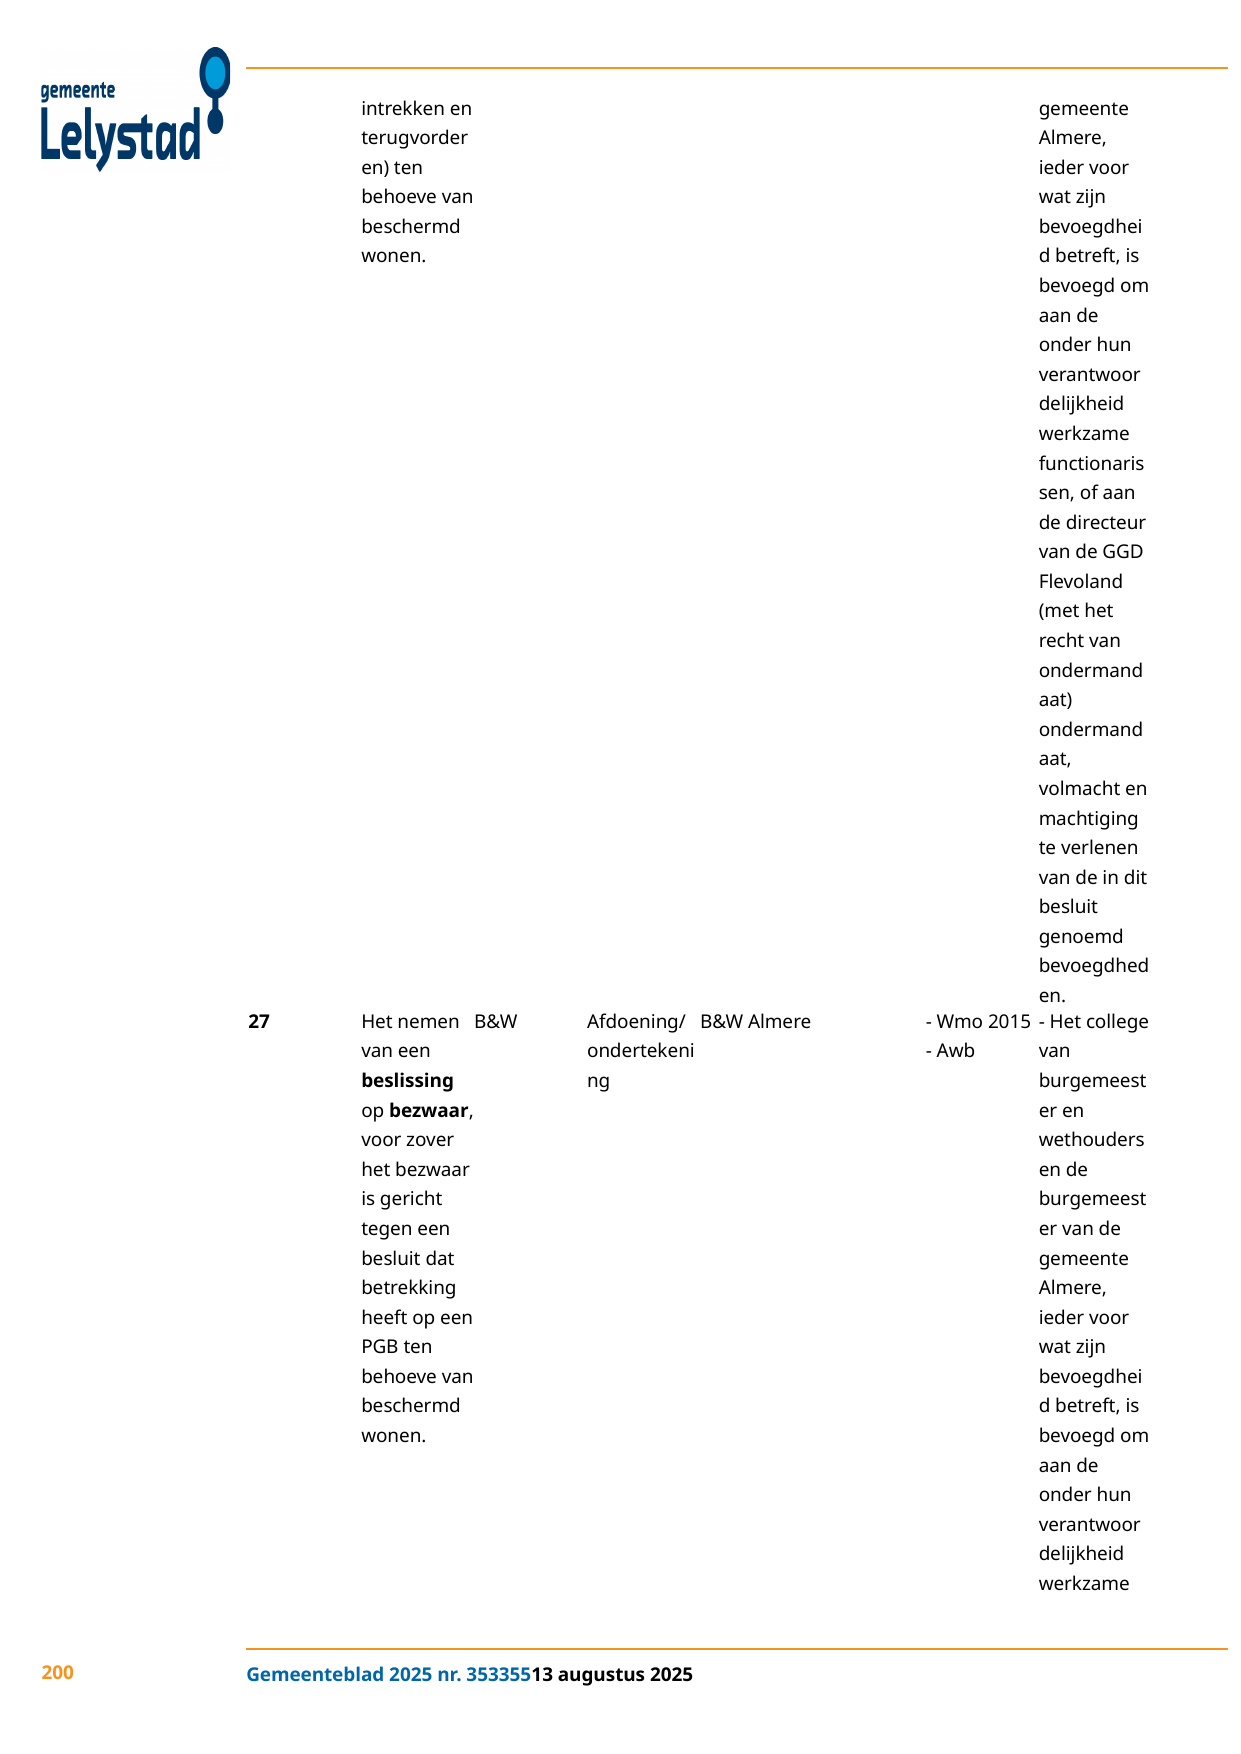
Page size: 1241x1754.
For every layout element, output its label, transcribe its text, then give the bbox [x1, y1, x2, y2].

table_cell [813, 1008, 926, 1596]
table_cell gemeente Almere, ieder voor wat zijn bevoegdheid betreft, is bevoegd om aan de onder hun verantwoordelijkheid werkzame functionarissen, of aan de directeur van de GGD Flevoland (met het recht van ondermandaat) ondermandaat, volmacht en machtiging te verlenen van de in dit besluit genoemd bevoegdheden. [1039, 95, 1152, 1008]
table_cell 27 [248, 1008, 361, 1596]
table_cell [700, 95, 813, 1008]
table_cell [248, 95, 361, 1008]
table_cell Afdoening/ondertekening [587, 1008, 700, 1596]
picture [41, 47, 231, 172]
table_cell [474, 95, 587, 1008]
table_cell [587, 95, 700, 1008]
table_cell - Wmo 2015 - Awb [926, 1008, 1038, 1596]
table_cell intrekken en terugvorderen) ten behoeve van beschermd wonen. [361, 95, 474, 1008]
table_cell B&W [474, 1008, 587, 1596]
table_cell B&W Almere [700, 1008, 813, 1596]
table_cell [813, 95, 926, 1008]
table_cell Het nemen van een beslissing op bezwaar, voor zover het bezwaar is gericht tegen een besluit dat betrekking heeft op een PGB ten behoeve van beschermd wonen. [361, 1008, 474, 1596]
table_cell [926, 95, 1038, 1008]
table_cell - Het college van burgemeester en wethouders en de burgemeester van de gemeente Almere, ieder voor wat zijn bevoegdheid betreft, is bevoegd om aan de onder hun verantwoordelijkheid werkzame [1039, 1008, 1152, 1596]
